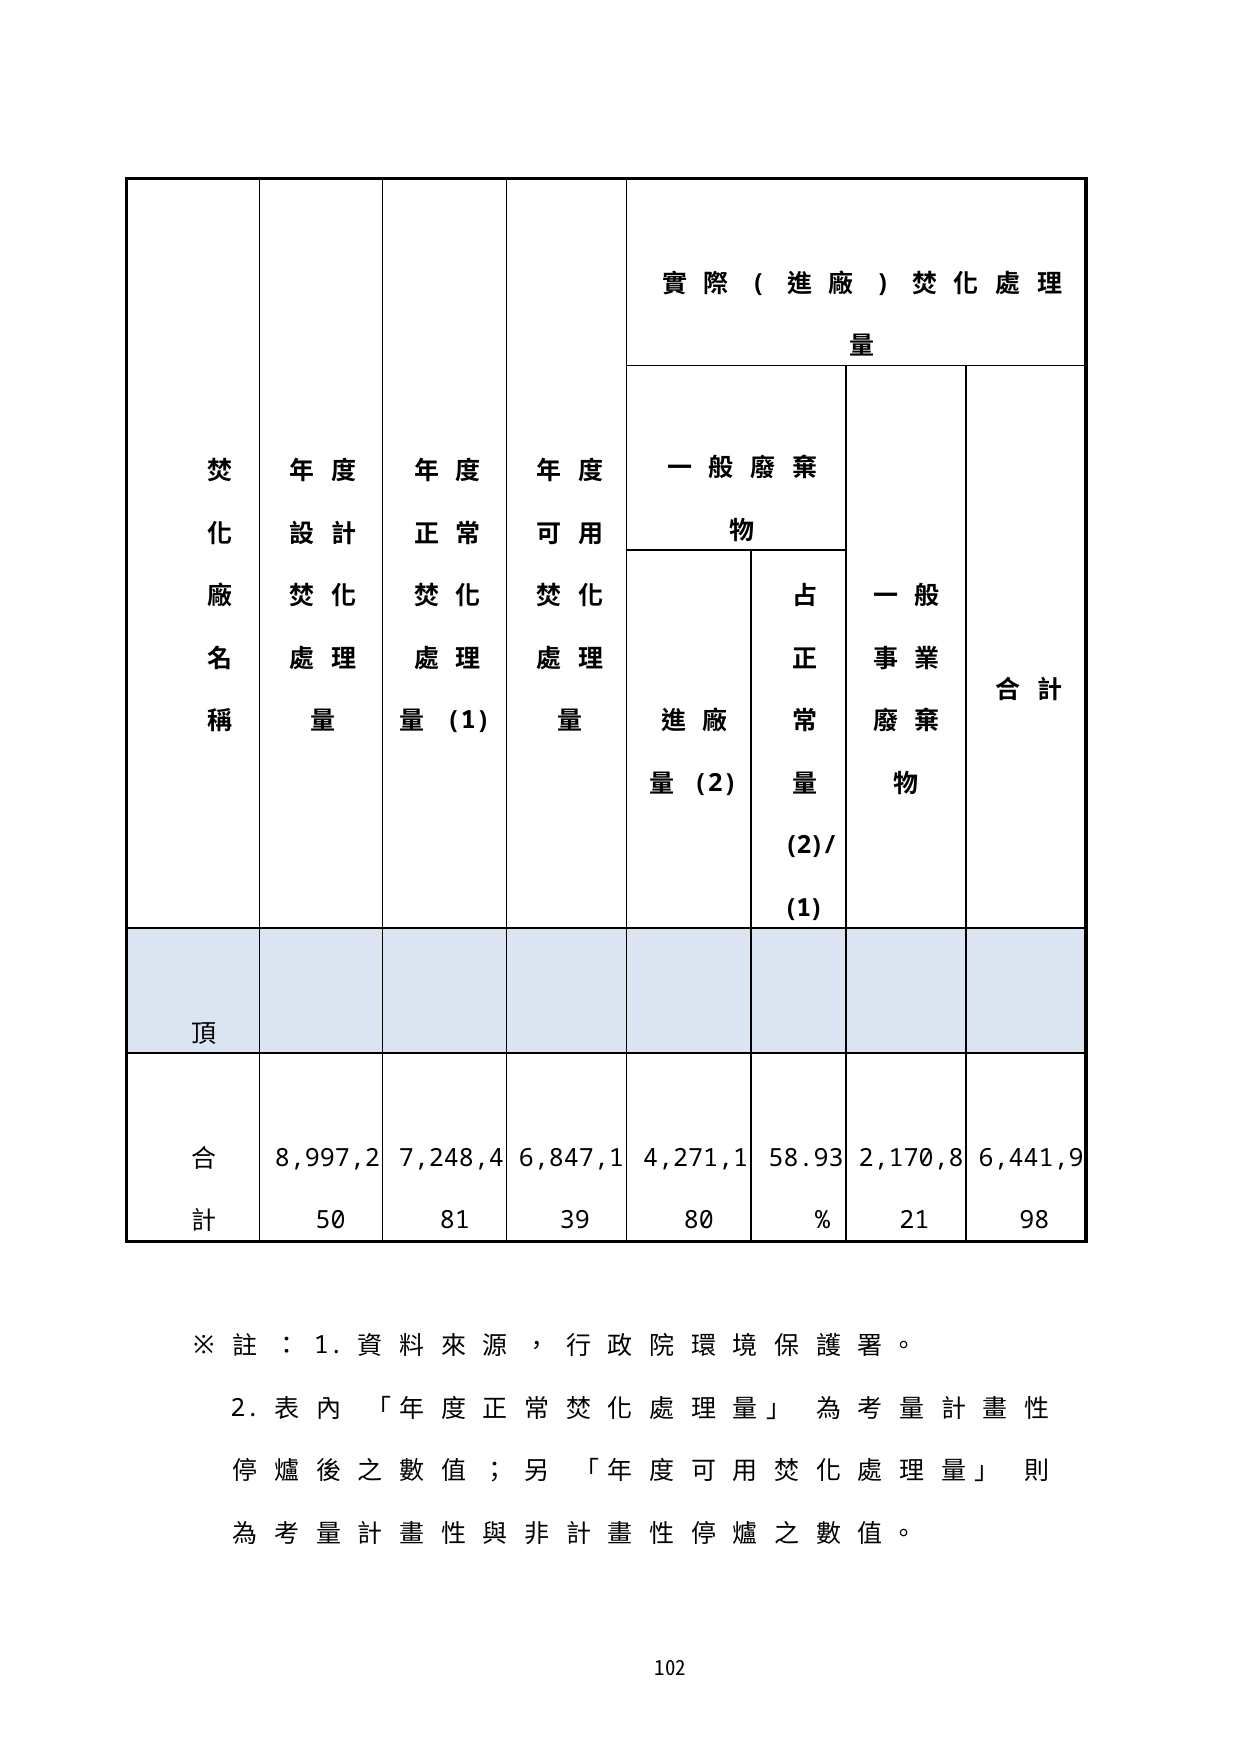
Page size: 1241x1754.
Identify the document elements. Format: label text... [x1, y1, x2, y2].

table_cell 6,441,998 [967, 1054, 1084, 1240]
table_cell 4,271,180 [627, 1054, 750, 1240]
table_cell 合計 [128, 1054, 259, 1240]
table_cell 占正常量(2)/(1) [752, 551, 845, 927]
table_cell [967, 929, 1084, 1052]
table_header 年度可用焚化處理量 [507, 180, 626, 927]
table_cell [752, 929, 845, 1052]
table_cell 7,248,481 [383, 1054, 506, 1240]
table_cell [847, 929, 965, 1052]
table_cell 頂 [128, 929, 259, 1052]
table_cell 6,847,139 [507, 1054, 626, 1240]
text ※註：1.資料來源，行政院環境保護署。 [123, 1302, 1058, 1365]
table_cell 58.93% [752, 1054, 845, 1240]
table_cell [507, 929, 626, 1052]
table_cell 一般事業廢棄物 [847, 366, 965, 927]
table_cell 一般廢棄物 [627, 366, 845, 549]
table_cell [627, 929, 750, 1052]
table_header 焚化廠名稱 [128, 180, 259, 927]
table_cell 2,170,821 [847, 1054, 965, 1240]
table_cell 進廠量(2) [627, 551, 750, 927]
table_cell [383, 929, 506, 1052]
table_cell [260, 929, 382, 1052]
table_cell 合計 [967, 366, 1084, 927]
table_header 年度正常焚化處理量(1) [383, 180, 506, 927]
table_cell 8,997,250 [260, 1054, 382, 1240]
text 2.表內「年度正常焚化處理量」為考量計畫性停爐後之數值；另「年度可用焚化處理量」則為考量計畫性與非計畫性停爐之數值。 [197, 1365, 1058, 1552]
table_header 年度設計焚化處理量 [260, 180, 382, 927]
table_header 實際(進廠)焚化處理量 [627, 180, 1084, 365]
